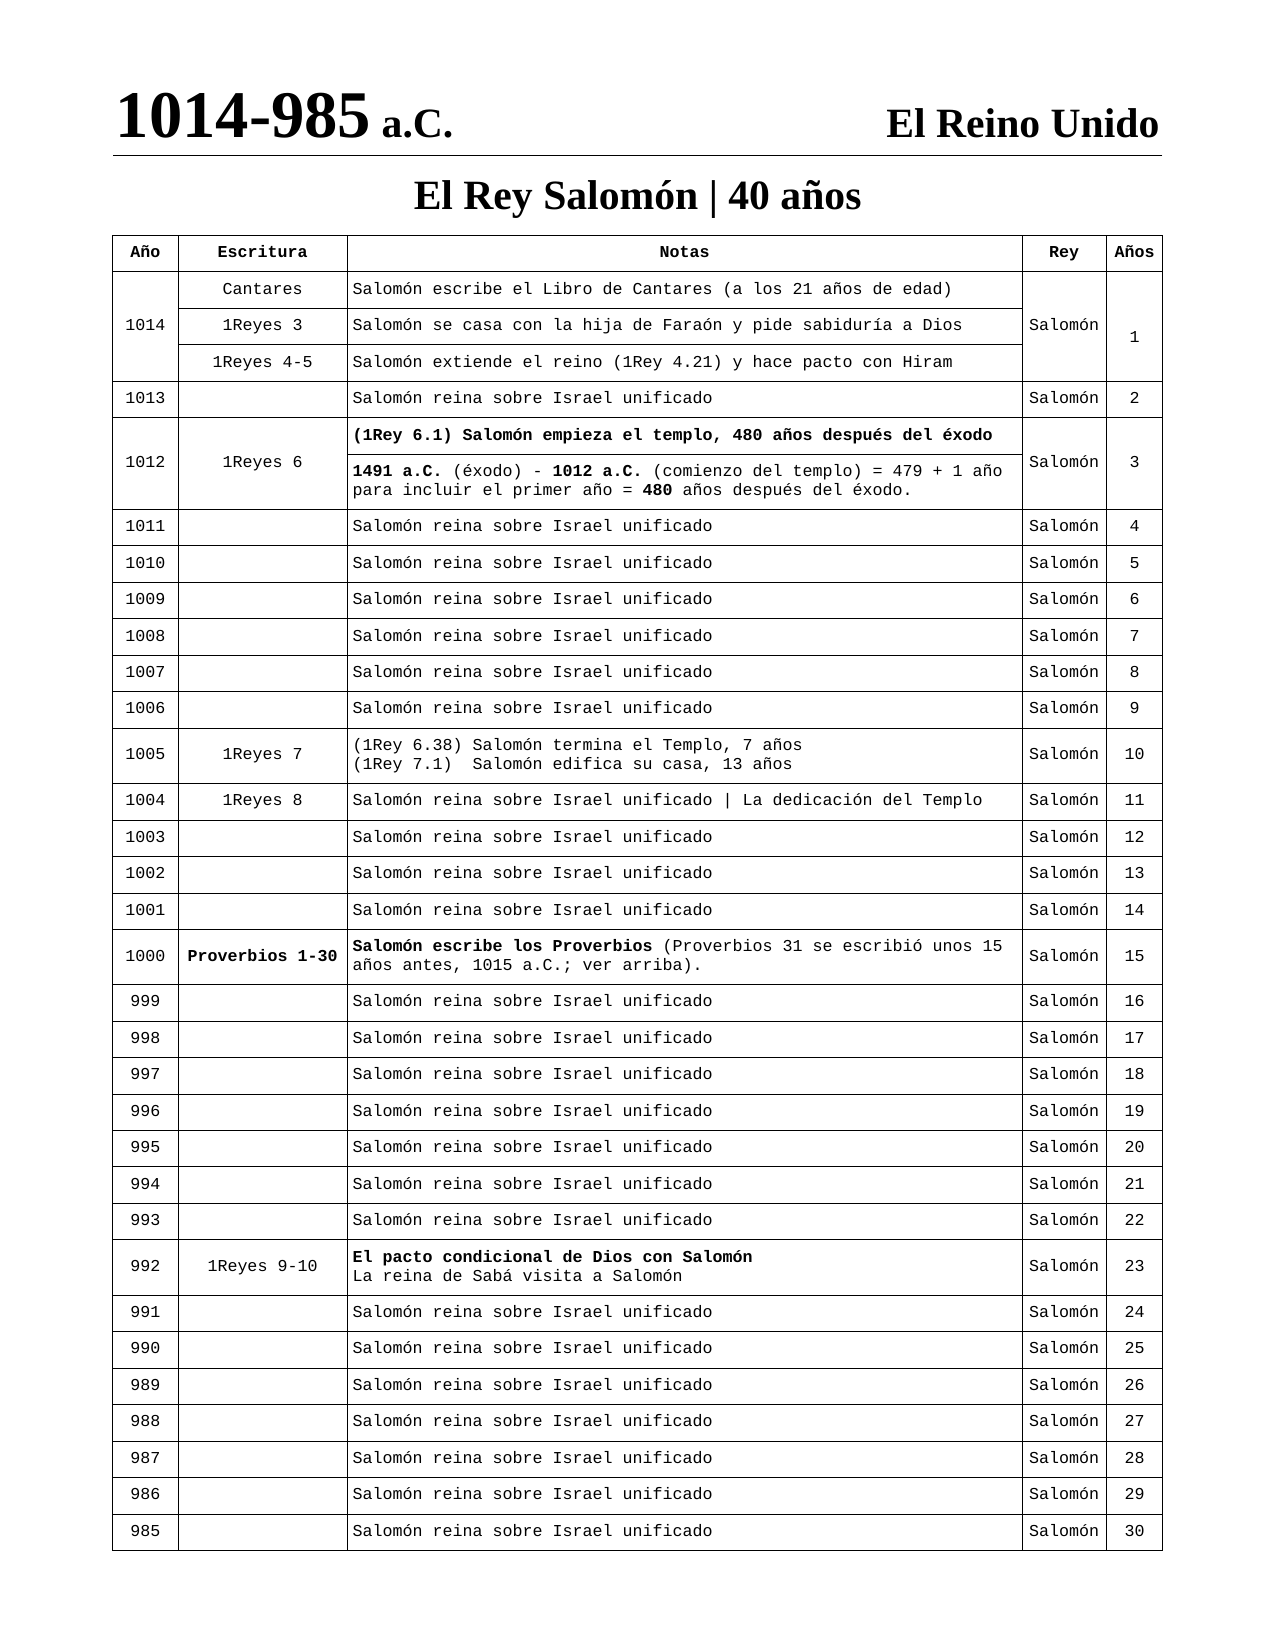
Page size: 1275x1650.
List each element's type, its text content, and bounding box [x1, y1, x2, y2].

table_cell 25 [1107, 1332, 1162, 1368]
table_cell [179, 692, 347, 728]
table_cell Salomón [1023, 985, 1106, 1021]
table_cell 995 [113, 1131, 178, 1166]
table_cell 985 [113, 1515, 178, 1550]
table_cell Salomón [1023, 1369, 1106, 1404]
table_cell 1006 [113, 692, 178, 728]
table_cell 16 [1107, 985, 1162, 1021]
table_cell 999 [113, 985, 178, 1021]
table_cell 28 [1107, 1442, 1162, 1477]
table_cell Salomón reina sobre Israel unificado [348, 1167, 1022, 1203]
table_cell Salomón reina sobre Israel unificado [348, 1058, 1022, 1093]
table_cell 1014 [113, 272, 178, 381]
table_cell 1Reyes 3 [179, 309, 347, 344]
table_cell 1001 [113, 894, 178, 929]
table_cell Salomón [1023, 583, 1106, 618]
table_cell 1013 [113, 382, 178, 417]
table_cell [179, 619, 347, 655]
table_cell Salomón reina sobre Israel unificado [348, 510, 1022, 545]
table_cell Salomón extiende el reino (1Rey 4.21) y hace pacto con Hiram [348, 345, 1022, 381]
table_cell 21 [1107, 1167, 1162, 1203]
table_cell 17 [1107, 1022, 1162, 1057]
table_cell Salomón reina sobre Israel unificado [348, 1478, 1022, 1513]
table_cell Salomón reina sobre Israel unificado [348, 692, 1022, 728]
table_cell [179, 583, 347, 618]
table_cell Salomón [1023, 784, 1106, 819]
table_cell Salomón [1023, 1442, 1106, 1477]
table_cell Salomón [1023, 1240, 1106, 1295]
table_cell 1Reyes 6 [179, 418, 347, 509]
table_cell 991 [113, 1296, 178, 1331]
table_cell 992 [113, 1240, 178, 1295]
table_cell [179, 821, 347, 856]
table_cell [179, 382, 347, 417]
table_cell 993 [113, 1204, 178, 1239]
table_cell 1008 [113, 619, 178, 655]
table_cell Salomón [1023, 729, 1106, 783]
table_cell Salomón [1023, 1478, 1106, 1513]
table_cell [179, 1332, 347, 1368]
table_cell Salomón [1023, 1405, 1106, 1441]
table_cell 13 [1107, 857, 1162, 892]
table_cell Salomón reina sobre Israel unificado [348, 1405, 1022, 1441]
table_cell Salomón reina sobre Israel unificado [348, 1296, 1022, 1331]
table_cell Salomón [1023, 1204, 1106, 1239]
table_cell 26 [1107, 1369, 1162, 1404]
table_cell [179, 1204, 347, 1239]
table_cell Salomón [1023, 1131, 1106, 1166]
table_cell [179, 1167, 347, 1203]
table_cell 1000 [113, 930, 178, 984]
table_cell Salomón reina sobre Israel unificado [348, 382, 1022, 417]
table_cell Salomón se casa con la hija de Faraón y pide sabiduría a Dios [348, 309, 1022, 344]
table_cell Salomón [1023, 1022, 1106, 1057]
table_header Años [1107, 236, 1162, 271]
table_cell Salomón reina sobre Israel unificado [348, 1369, 1022, 1404]
table_cell 14 [1107, 894, 1162, 929]
table_cell 994 [113, 1167, 178, 1203]
table_cell 1002 [113, 857, 178, 892]
table_cell [179, 1405, 347, 1441]
table_cell [179, 1442, 347, 1477]
table_cell Salomón [1023, 1515, 1106, 1550]
table_cell 18 [1107, 1058, 1162, 1093]
table_cell 23 [1107, 1240, 1162, 1295]
table_cell Salomón reina sobre Israel unificado [348, 583, 1022, 618]
table_cell Salomón reina sobre Israel unificado [348, 1131, 1022, 1166]
table_cell 998 [113, 1022, 178, 1057]
table_cell 988 [113, 1405, 178, 1441]
table_cell Salomón escribe los Proverbios (Proverbios 31 se escribió unos 15 años antes, 1015 a.C.; ver arriba). [348, 930, 1022, 984]
table_cell Salomón [1023, 510, 1106, 545]
table_cell 1005 [113, 729, 178, 783]
table_cell 989 [113, 1369, 178, 1404]
table_cell Salomón [1023, 894, 1106, 929]
table_cell Salomón [1023, 1095, 1106, 1130]
table_cell 10 [1107, 729, 1162, 783]
table_cell Salomón reina sobre Israel unificado [348, 1332, 1022, 1368]
table_cell [179, 1131, 347, 1166]
table_cell Salomón reina sobre Israel unificado [348, 1095, 1022, 1130]
table_cell Salomón reina sobre Israel unificado [348, 985, 1022, 1021]
table_cell 1Reyes 7 [179, 729, 347, 783]
table_cell [179, 656, 347, 691]
table_header Notas [348, 236, 1022, 271]
table_cell [179, 1296, 347, 1331]
table_cell Salomón reina sobre Israel unificado [348, 857, 1022, 892]
table_cell Salomón reina sobre Israel unificado [348, 546, 1022, 582]
table_cell [179, 857, 347, 892]
table_cell 2 [1107, 382, 1162, 417]
table_cell 986 [113, 1478, 178, 1513]
table_cell Salomón reina sobre Israel unificado [348, 619, 1022, 655]
table_cell Salomón [1023, 1296, 1106, 1331]
table_cell Salomón reina sobre Israel unificado [348, 1204, 1022, 1239]
table_cell 4 [1107, 510, 1162, 545]
table_cell Salomón [1023, 382, 1106, 417]
table_cell 997 [113, 1058, 178, 1093]
table_cell Salomón [1023, 857, 1106, 892]
table_cell [179, 1515, 347, 1550]
table_cell 1Reyes 8 [179, 784, 347, 819]
table_header Rey [1023, 236, 1106, 271]
table_cell [179, 985, 347, 1021]
table_cell Salomón [1023, 1167, 1106, 1203]
table_cell [179, 1095, 347, 1130]
table_cell [179, 1022, 347, 1057]
table_cell 1009 [113, 583, 178, 618]
table_cell [179, 1369, 347, 1404]
table_cell Salomón [1023, 418, 1106, 509]
table_cell Salomón [1023, 930, 1106, 984]
table_cell Salomón reina sobre Israel unificado [348, 1515, 1022, 1550]
table_cell El pacto condicional de Dios con Salomón La reina de Sabá visita a Salomón [348, 1240, 1022, 1295]
table_cell 6 [1107, 583, 1162, 618]
table_cell (1Rey 6.1) Salomón empieza el templo, 480 años después del éxodo [348, 418, 1022, 454]
table_cell Salomón reina sobre Israel unificado [348, 1442, 1022, 1477]
table_cell 1010 [113, 546, 178, 582]
table_cell 8 [1107, 656, 1162, 691]
table_cell [179, 546, 347, 582]
table_cell 12 [1107, 821, 1162, 856]
table_cell (1Rey 6.38) Salomón termina el Templo, 7 años (1Rey 7.1) Salomón edifica su casa, 13 años [348, 729, 1022, 783]
table_cell 30 [1107, 1515, 1162, 1550]
table_cell 996 [113, 1095, 178, 1130]
table_cell 15 [1107, 930, 1162, 984]
text El Rey Salomón | 40 años [112, 172, 1162, 218]
table_cell Salomón [1023, 1058, 1106, 1093]
table_cell 27 [1107, 1405, 1162, 1441]
table_cell 1007 [113, 656, 178, 691]
table_cell 19 [1107, 1095, 1162, 1130]
table_cell Salomón [1023, 546, 1106, 582]
table_cell 29 [1107, 1478, 1162, 1513]
table_cell 987 [113, 1442, 178, 1477]
table_cell 11 [1107, 784, 1162, 819]
table_cell [179, 510, 347, 545]
table_cell Salomón escribe el Libro de Cantares (a los 21 años de edad) [348, 272, 1022, 308]
table_cell [179, 1058, 347, 1093]
table_cell Salomón [1023, 821, 1106, 856]
table_cell Salomón [1023, 692, 1106, 728]
table_cell 1012 [113, 418, 178, 509]
table_cell 1011 [113, 510, 178, 545]
table_cell Salomón reina sobre Israel unificado [348, 1022, 1022, 1057]
table_cell 1Reyes 4-5 [179, 345, 347, 381]
table_cell 9 [1107, 692, 1162, 728]
table_cell Salomón [1023, 656, 1106, 691]
table_header Escritura [179, 236, 347, 271]
table_cell Cantares [179, 272, 347, 308]
table_cell Salomón reina sobre Israel unificado [348, 894, 1022, 929]
table_cell Proverbios 1-30 [179, 930, 347, 984]
table_cell 7 [1107, 619, 1162, 655]
table_cell 1491 a.C. (éxodo) - 1012 a.C. (comienzo del templo) = 479 + 1 año para incluir el primer año = 480 años después del éxodo. [348, 455, 1022, 509]
table_cell 5 [1107, 546, 1162, 582]
table_header Año [113, 236, 178, 271]
table_cell Salomón reina sobre Israel unificado | La dedicación del Templo [348, 784, 1022, 819]
table_cell Salomón [1023, 272, 1106, 381]
table_cell 1003 [113, 821, 178, 856]
table_cell Salomón [1023, 619, 1106, 655]
table_cell Salomón reina sobre Israel unificado [348, 821, 1022, 856]
table_cell 3 [1107, 418, 1162, 509]
table_cell 990 [113, 1332, 178, 1368]
table_cell [179, 1478, 347, 1513]
table_cell 24 [1107, 1296, 1162, 1331]
table_cell 1Reyes 9-10 [179, 1240, 347, 1295]
table_cell 20 [1107, 1131, 1162, 1166]
table_cell Salomón [1023, 1332, 1106, 1368]
table_cell [179, 894, 347, 929]
table_cell 22 [1107, 1204, 1162, 1239]
text 1014-985 a.C. El Reino Unido [112, 75, 1162, 155]
table_cell 1 [1107, 272, 1162, 381]
table_cell 1004 [113, 784, 178, 819]
table_cell Salomón reina sobre Israel unificado [348, 656, 1022, 691]
